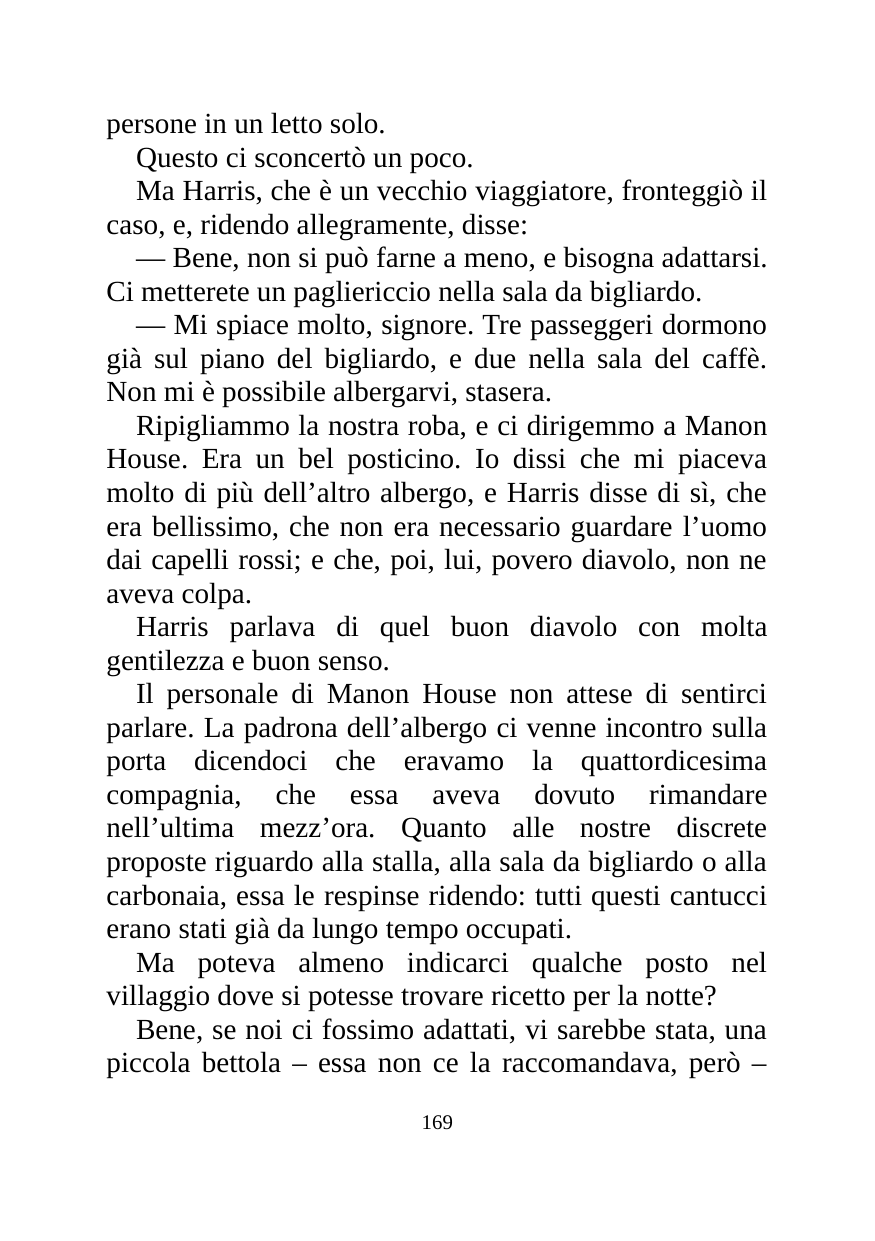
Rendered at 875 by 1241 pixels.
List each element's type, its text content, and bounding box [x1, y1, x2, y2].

text persone in un letto solo. [106, 106, 768, 140]
text Ripigliammo la nostra roba, e ci dirigemmo a Manon House. Era un bel posticino. Io dissi che mi piaceva molto di più dell’altro albergo, e Harris disse di sì, che era bellissimo, che non era necessario guardare l’uomo dai capelli rossi; e che, poi, lui, povero diavolo, non ne aveva colpa. [106, 408, 768, 609]
text — Mi spiace molto, signore. Tre passeggeri dormono già sul piano del bigliardo, e due nella sala del caffè. Non mi è possibile albergarvi, stasera. [106, 307, 768, 408]
text Ma Harris, che è un vecchio viaggiatore, fronteggiò il caso, e, ridendo allegramente, disse: [106, 173, 768, 240]
text Harris parlava di quel buon diavolo con molta gentilezza e buon senso. [106, 609, 768, 676]
text Bene, se noi ci fossimo adattati, vi sarebbe stata, una piccola bettola – essa non ce la raccomandava, però – [106, 1012, 768, 1079]
text Questo ci sconcertò un poco. [106, 140, 768, 173]
text Il personale di Manon House non attese di sentirci parlare. La padrona dell’albergo ci venne incontro sulla porta dicendoci che eravamo la quattordicesima compagnia, che essa aveva dovuto rimandare nell’ultima mezz’ora. Quanto alle nostre discrete proposte riguardo alla stalla, alla sala da bigliardo o alla carbonaia, essa le respinse ridendo: tutti questi cantucci erano stati già da lungo tempo occupati. [106, 676, 768, 945]
text — Bene, non si può farne a meno, e bisogna adattarsi. Ci metterete un pagliericcio nella sala da bigliardo. [106, 240, 768, 307]
text Ma poteva almeno indicarci qualche posto nel villaggio dove si potesse trovare ricetto per la notte? [106, 945, 768, 1012]
